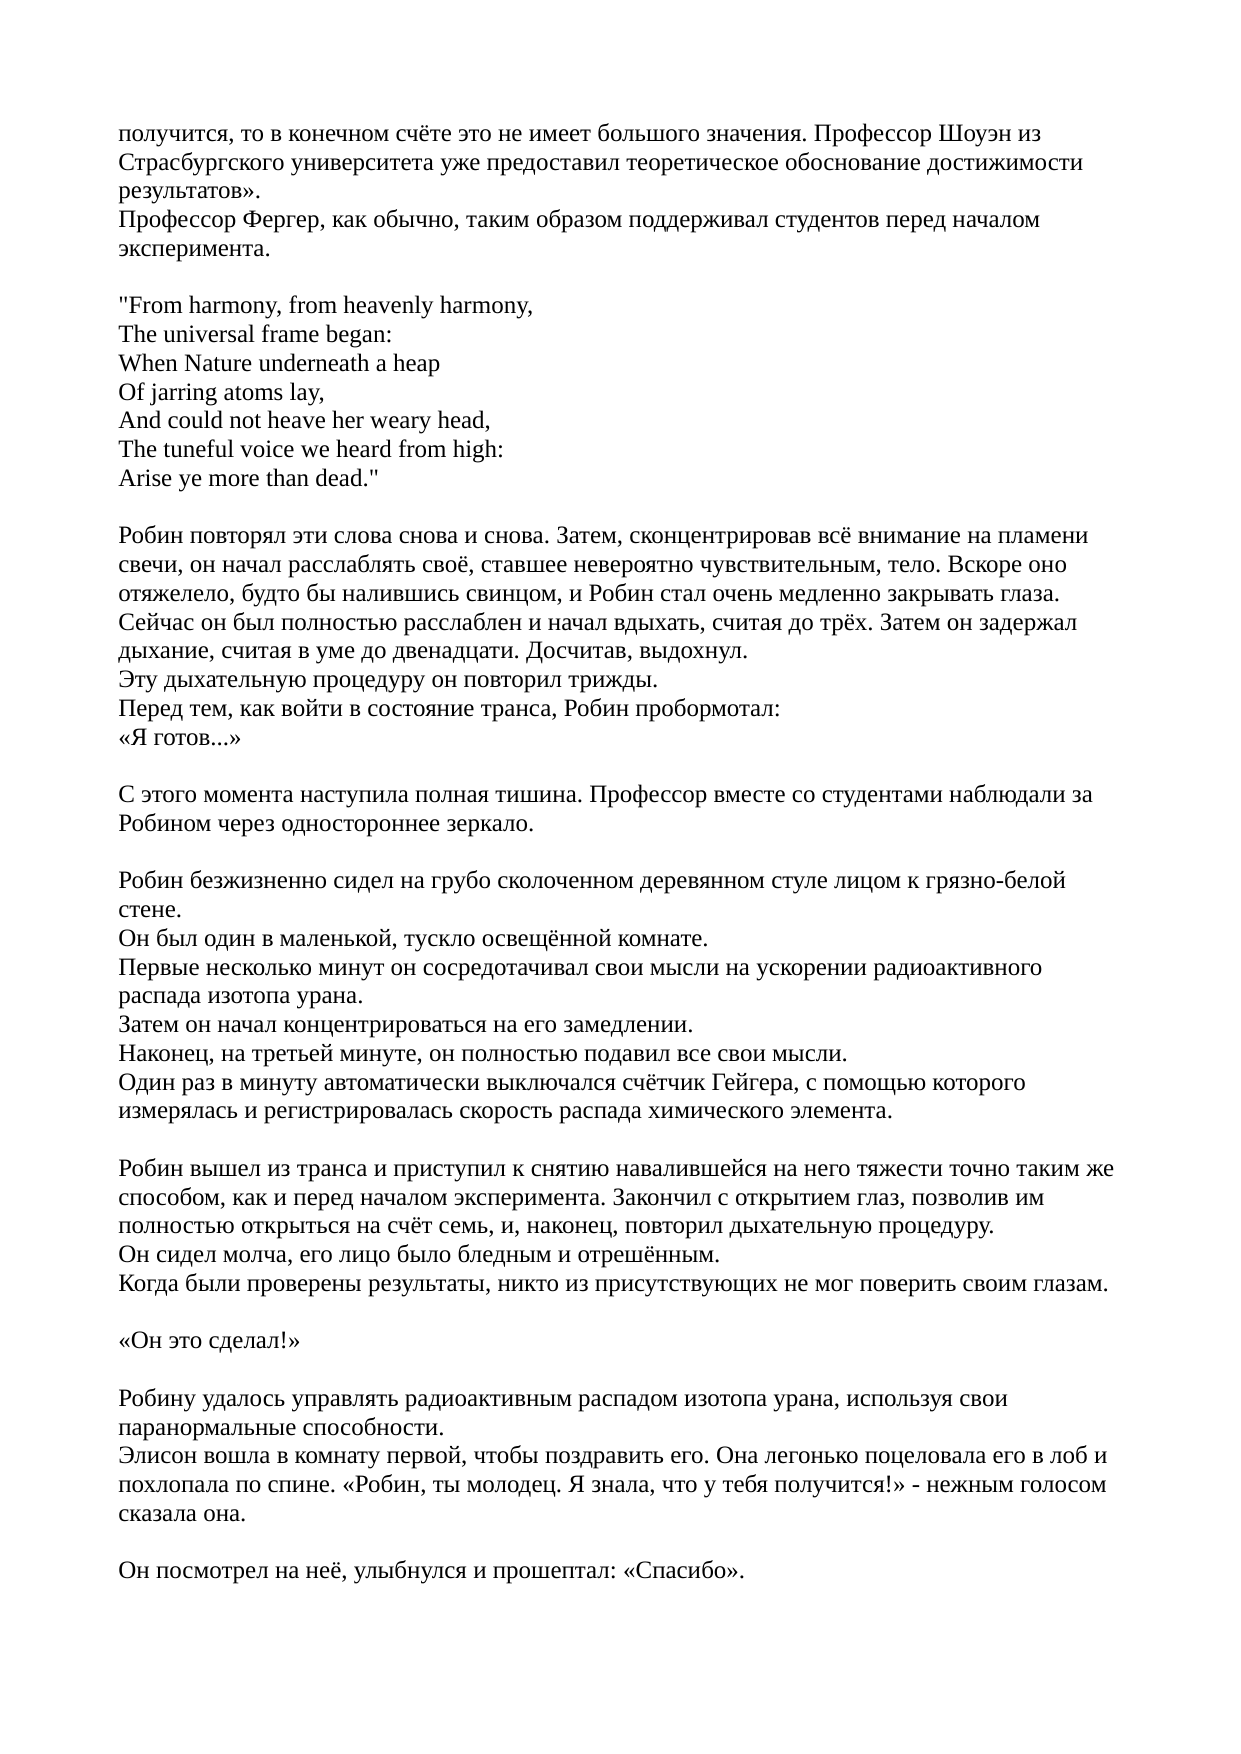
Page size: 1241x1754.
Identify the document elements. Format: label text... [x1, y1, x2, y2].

text «Он это сделал!» [118, 1326, 1122, 1354]
text Он сидел молча, его лицо было бледным и отрешённым. [118, 1239, 1122, 1268]
text Когда были проверены результаты, никто из присутствующих не мог поверить своим глазам. [118, 1268, 1122, 1297]
text Он был один в маленькой, тускло освещённой комнате. [118, 923, 1122, 952]
text Перед тем, как войти в состояние транса, Робин пробормотал: [118, 693, 1122, 722]
text Робин вышел из транса и приступил к снятию навалившейся на него тяжести точно таким же способом, как и перед началом эксперимента. Закончил с открытием глаз, позволив им полностью открыться на счёт семь, и, наконец, повторил дыхательную процедуру. [118, 1153, 1122, 1239]
text The tuneful voice we heard from high: [118, 434, 1122, 463]
text Наконец, на третьей минуте, он полностью подавил все свои мысли. [118, 1038, 1122, 1067]
text Первые несколько минут он сосредотачивал свои мысли на ускорении радиоактивного распада изотопа урана. [118, 952, 1122, 1009]
text «Я готов...» [118, 722, 1122, 751]
text Он посмотрел на неё, улыбнулся и прошептал: «Спасибо». [118, 1556, 1122, 1584]
text Профессор Фергер, как обычно, таким образом поддерживал студентов перед началом эксперимента. [118, 204, 1122, 262]
text Of jarring atoms lay, [118, 377, 1122, 406]
text The universal frame began: [118, 319, 1122, 348]
text "From harmony, from heavenly harmony, [118, 291, 1122, 319]
text Робину удалось управлять радиоактивным распадом изотопа урана, используя свои паранормальные способности. [118, 1383, 1122, 1441]
text Один раз в минуту автоматически выключался счётчик Гейгера, с помощью которого измерялась и регистрировалась скорость распада химического элемента. [118, 1067, 1122, 1124]
text Arise ye more than dead." [118, 463, 1122, 492]
text Робин безжизненно сидел на грубо сколоченном деревянном стуле лицом к грязно-белой стене. [118, 866, 1122, 923]
text Эту дыхательную процедуру он повторил трижды. [118, 664, 1122, 693]
text And could not heave her weary head, [118, 406, 1122, 434]
text Робин повторял эти слова снова и снова. Затем, сконцентрировав всё внимание на пламени свечи, он начал расслаблять своё, ставшее невероятно чувствительным, тело. Вскоре оно отяжелело, будто бы налившись свинцом, и Робин стал очень медленно закрывать глаза. [118, 521, 1122, 607]
text С этого момента наступила полная тишина. Профессор вместе со студентами наблюдали за Робином через одностороннее зеркало. [118, 779, 1122, 837]
text Сейчас он был полностью расслаблен и начал вдыхать, считая до трёх. Затем он задержал дыхание, считая в уме до двенадцати. Досчитав, выдохнул. [118, 607, 1122, 664]
text получится, то в конечном счёте это не имеет большого значения. Профессор Шоуэн из Страсбургского университета уже предоставил теоретическое обоснование достижимости результатов». [118, 118, 1122, 204]
text Затем он начал концентрироваться на его замедлении. [118, 1009, 1122, 1038]
text Элисон вошла в комнату первой, чтобы поздравить его. Она легонько поцеловала его в лоб и похлопала по спине. «Робин, ты молодец. Я знала, что у тебя получится!» - нежным голосом сказала она. [118, 1441, 1122, 1527]
text When Nature underneath a heap [118, 348, 1122, 377]
